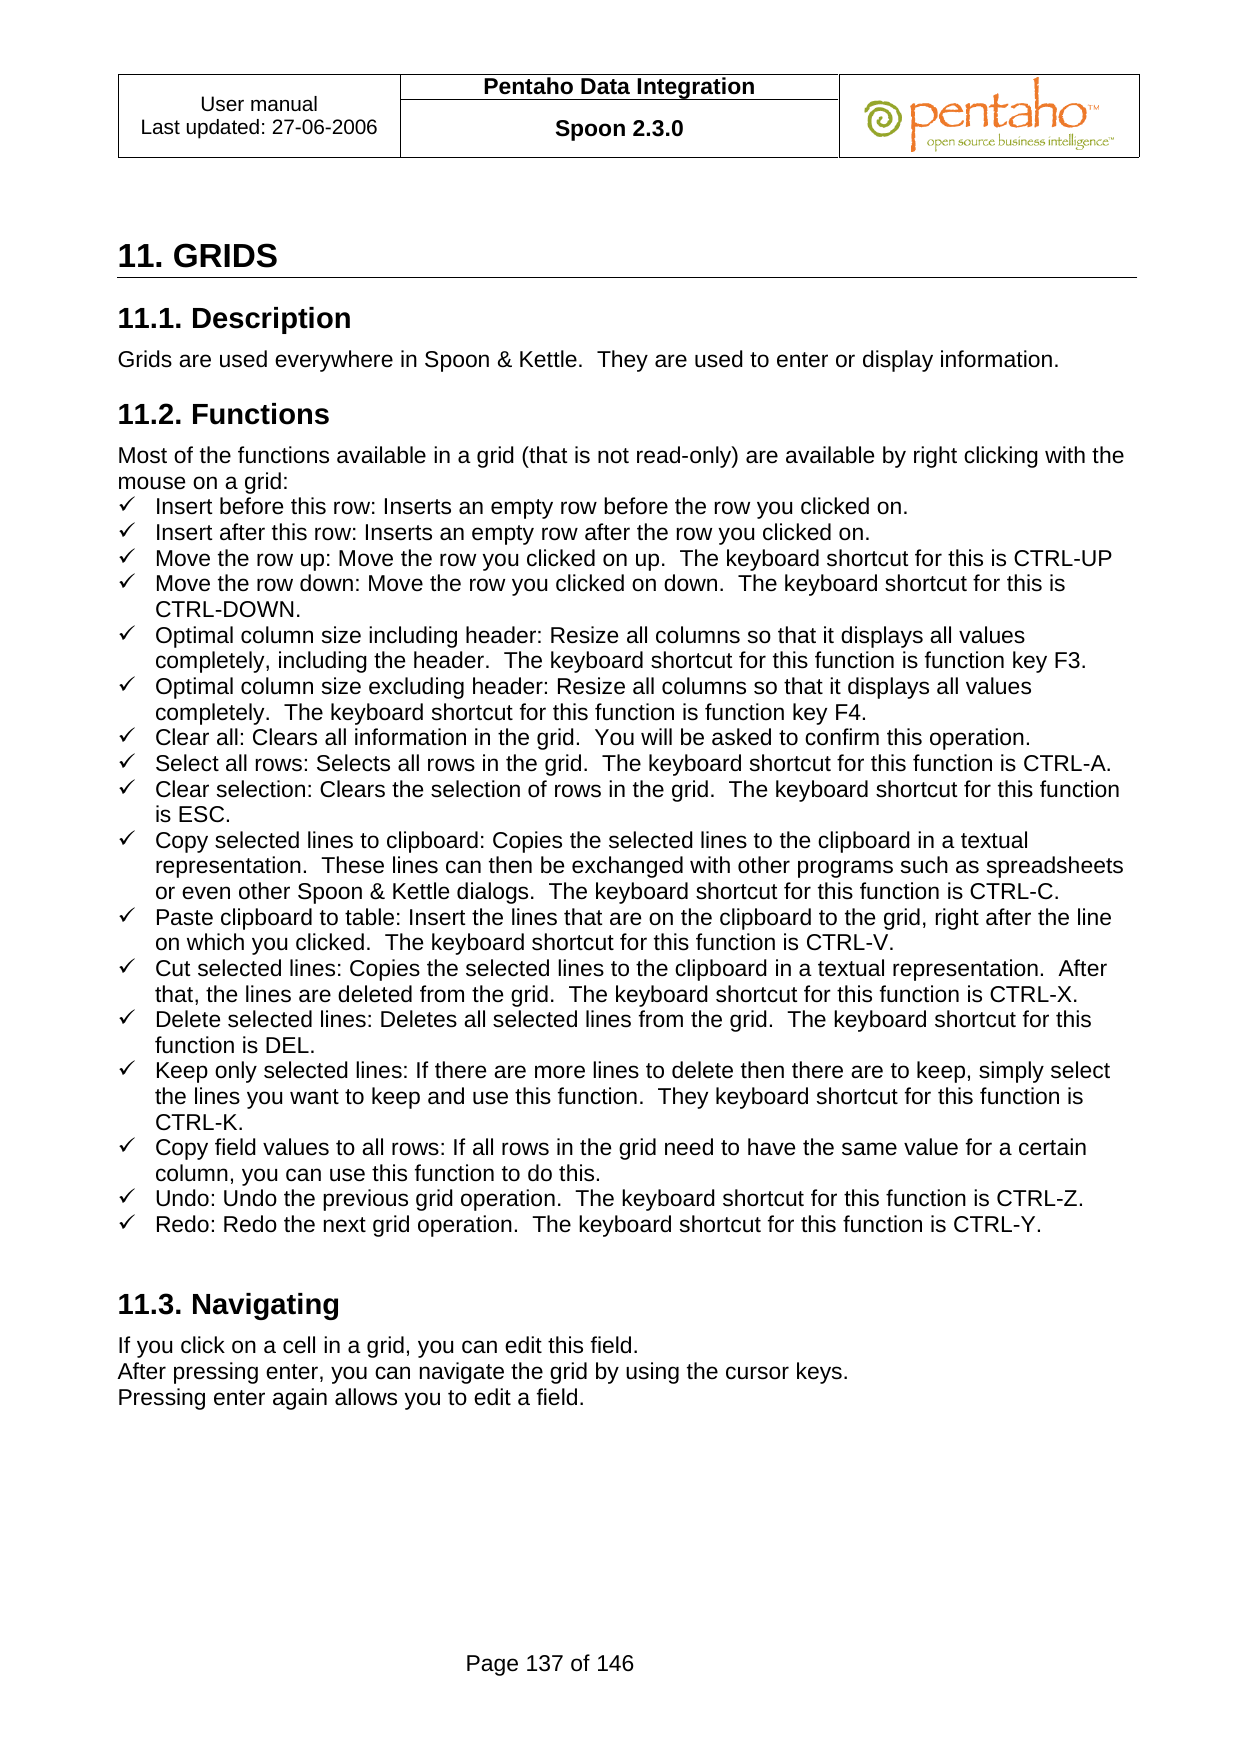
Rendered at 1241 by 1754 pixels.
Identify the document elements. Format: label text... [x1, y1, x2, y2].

text Grids are used everywhere in Spoon & Kettle. They are used to enter or display information. [117, 347, 1137, 373]
list Insert after this row: Inserts an empty row after the row you clicked on. [117, 519, 1137, 545]
list Optimal column size excluding header: Resize all columns so that it displays all values completely. The keyboard shortcut for this function is function key F4. [117, 673, 1137, 725]
list Redo: Redo the next grid operation. The keyboard shortcut for this function is CTRL-Y. [117, 1212, 1137, 1237]
list Clear all: Clears all information in the grid. You will be asked to confirm this operation. [117, 725, 1137, 751]
list Copy field values to all rows: If all rows in the grid need to have the same value for a certain column, you can use this function to do this. [117, 1135, 1137, 1186]
subtitle Functions [117, 398, 1137, 430]
list Move the row down: Move the row you clicked on down. The keyboard shortcut for this is CTRL-DOWN. [117, 571, 1137, 622]
list Keep only selected lines: If there are more lines to delete then there are to keep, simply select the lines you want to keep and use this function. They keyboard shortcut for this function is CTRL-K. [117, 1058, 1137, 1135]
list Move the row up: Move the row you clicked on up. The keyboard shortcut for this is CTRL-UP [117, 545, 1137, 571]
list Copy selected lines to clipboard: Copies the selected lines to the clipboard in a textual representation. These lines can then be exchanged with other programs such as spreadsheets or even other Spoon & Kettle dialogs. The keyboard shortcut for this function is CTRL-C. [117, 827, 1137, 904]
list Undo: Undo the previous grid operation. The keyboard shortcut for this function is CTRL-Z. [117, 1186, 1137, 1212]
list Insert before this row: Inserts an empty row before the row you clicked on. [117, 494, 1137, 519]
text After pressing enter, you can navigate the grid by using the cursor keys. [117, 1359, 1137, 1384]
list Paste clipboard to table: Insert the lines that are on the clipboard to the grid, right after the line on which you clicked. The keyboard shortcut for this function is CTRL-V. [117, 904, 1137, 956]
list Cut selected lines: Copies the selected lines to the clipboard in a textual representation. After that, the lines are deleted from the grid. The keyboard shortcut for this function is CTRL-X. [117, 956, 1137, 1007]
text Most of the functions available in a grid (that is not read-only) are available by right clicking with the mouse on a grid: [117, 443, 1137, 494]
list Delete selected lines: Deletes all selected lines from the grid. The keyboard shortcut for this function is DEL. [117, 1007, 1137, 1058]
subtitle Grids [117, 238, 1137, 277]
text Pressing enter again allows you to edit a field. [117, 1384, 1137, 1410]
subtitle Navigating [117, 1288, 1137, 1321]
list Optimal column size including header: Resize all columns so that it displays all values completely, including the header. The keyboard shortcut for this function is function key F3. [117, 622, 1137, 673]
text If you click on a cell in a grid, you can edit this field. [117, 1333, 1137, 1359]
list Select all rows: Selects all rows in the grid. The keyboard shortcut for this function is CTRL-A. [117, 751, 1137, 776]
subtitle Description [117, 302, 1137, 334]
list Clear selection: Clears the selection of rows in the grid. The keyboard shortcut for this function is ESC. [117, 776, 1137, 827]
